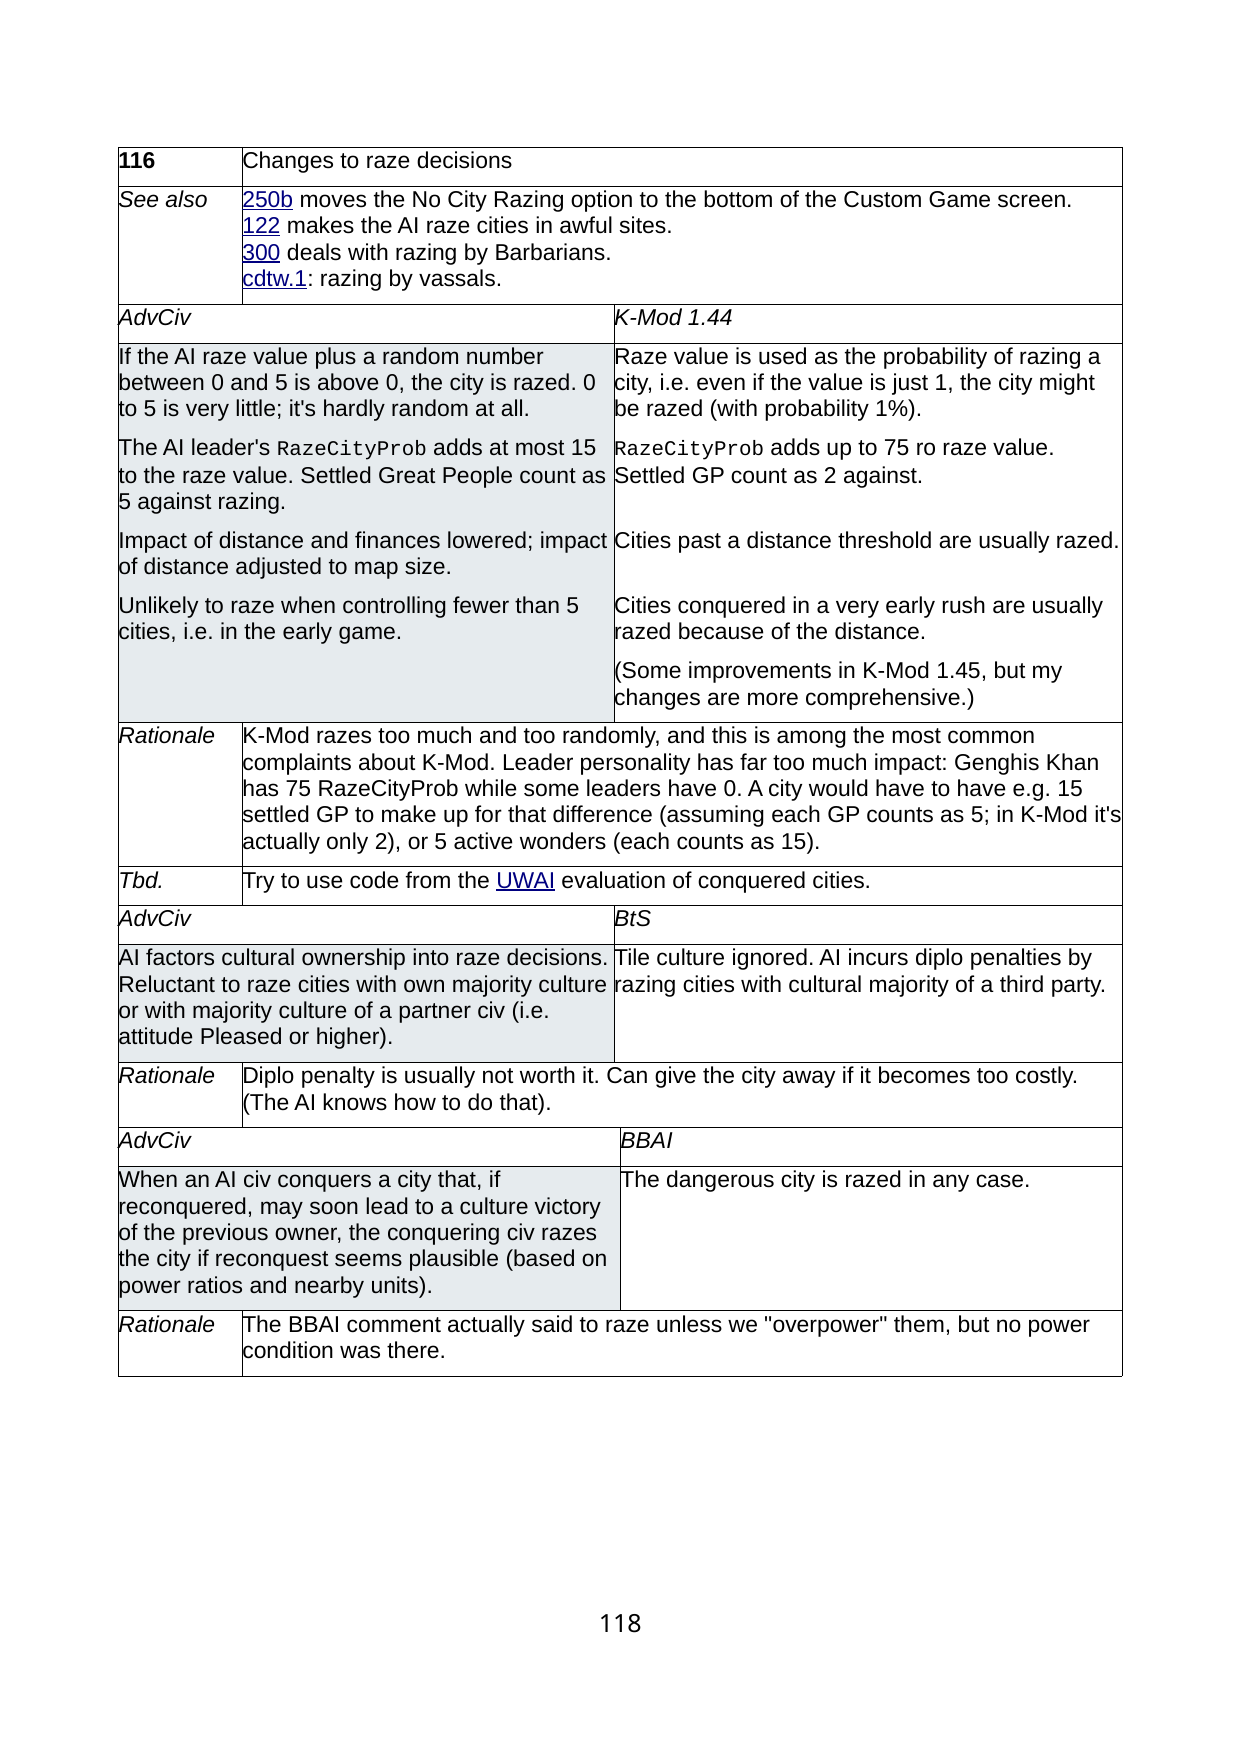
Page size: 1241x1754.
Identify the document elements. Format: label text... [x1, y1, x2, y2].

table_cell If the AI raze value plus a random number between 0 and 5 is above 0, the city is razed. 0 to 5 is very little; it's hardly random at all. The AI leader's RazeCityProb adds at most 15 to the raze value. Settled Great People count as 5 against razing. Impact of distance and finances lowered; impact of distance adjusted to map size. Unlikely to raze when controlling fewer than 5 cities, i.e. in the early game. [119, 344, 614, 722]
table_cell Tbd. [119, 867, 242, 905]
table_cell The BBAI comment actually said to raze unless we "overpower" them, but no power condition was there. [243, 1311, 1122, 1376]
table_cell Diplo penalty is usually not worth it. Can give the city away if it becomes too costly. (The AI knows how to do that). [243, 1063, 1122, 1127]
table_cell Try to use code from the UWAI evaluation of conquered cities. [243, 867, 1122, 905]
table_cell 250b moves the No City Razing option to the bottom of the Custom Game screen. 122 makes the AI raze cities in awful sites. 300 deals with razing by Barbarians. cdtw.1: razing by vassals. [243, 187, 1122, 304]
table_cell The dangerous city is razed in any case. [621, 1167, 1122, 1310]
table_cell K-Mod 1.44 [615, 305, 1122, 342]
table_cell Rationale [119, 1311, 242, 1376]
table_cell AdvCiv [119, 906, 614, 944]
table_cell AI factors cultural ownership into raze decisions. Reluctant to raze cities with own majority culture or with majority culture of a partner civ (i.e. attitude Pleased or higher). [119, 945, 614, 1062]
table_cell AdvCiv [119, 1128, 620, 1166]
table_cell AdvCiv [119, 305, 614, 342]
table_cell Raze value is used as the probability of razing a city, i.e. even if the value is just 1, the city might be razed (with probability 1%). RazeCityProb adds up to 75 ro raze value. Settled GP count as 2 against. Cities past a distance threshold are usually razed. Cities conquered in a very early rush are usually razed because of the distance. (Some improvements in K-Mod 1.45, but my changes are more comprehensive.) [615, 344, 1122, 722]
table_cell When an AI civ conquers a city that, if reconquered, may soon lead to a culture victory of the previous owner, the conquering civ razes the city if reconquest seems plausible (based on power ratios and nearby units). [119, 1167, 620, 1310]
table_header Changes to raze decisions [243, 148, 1122, 186]
table_cell See also [119, 187, 242, 304]
table_header 116 [119, 148, 242, 186]
table_cell Rationale [119, 1063, 242, 1127]
table_cell Tile culture ignored. AI incurs diplo penalties by razing cities with cultural majority of a third party. [615, 945, 1122, 1062]
table_cell K-Mod razes too much and too randomly, and this is among the most common complaints about K-Mod. Leader personality has far too much impact: Genghis Khan has 75 RazeCityProb while some leaders have 0. A city would have to have e.g. 15 settled GP to make up for that difference (assuming each GP counts as 5; in K-Mod it's actually only 2), or 5 active wonders (each counts as 15). [243, 723, 1122, 866]
table_cell BtS [615, 906, 1122, 944]
table_cell BBAI [621, 1128, 1122, 1166]
table_cell Rationale [119, 723, 242, 866]
